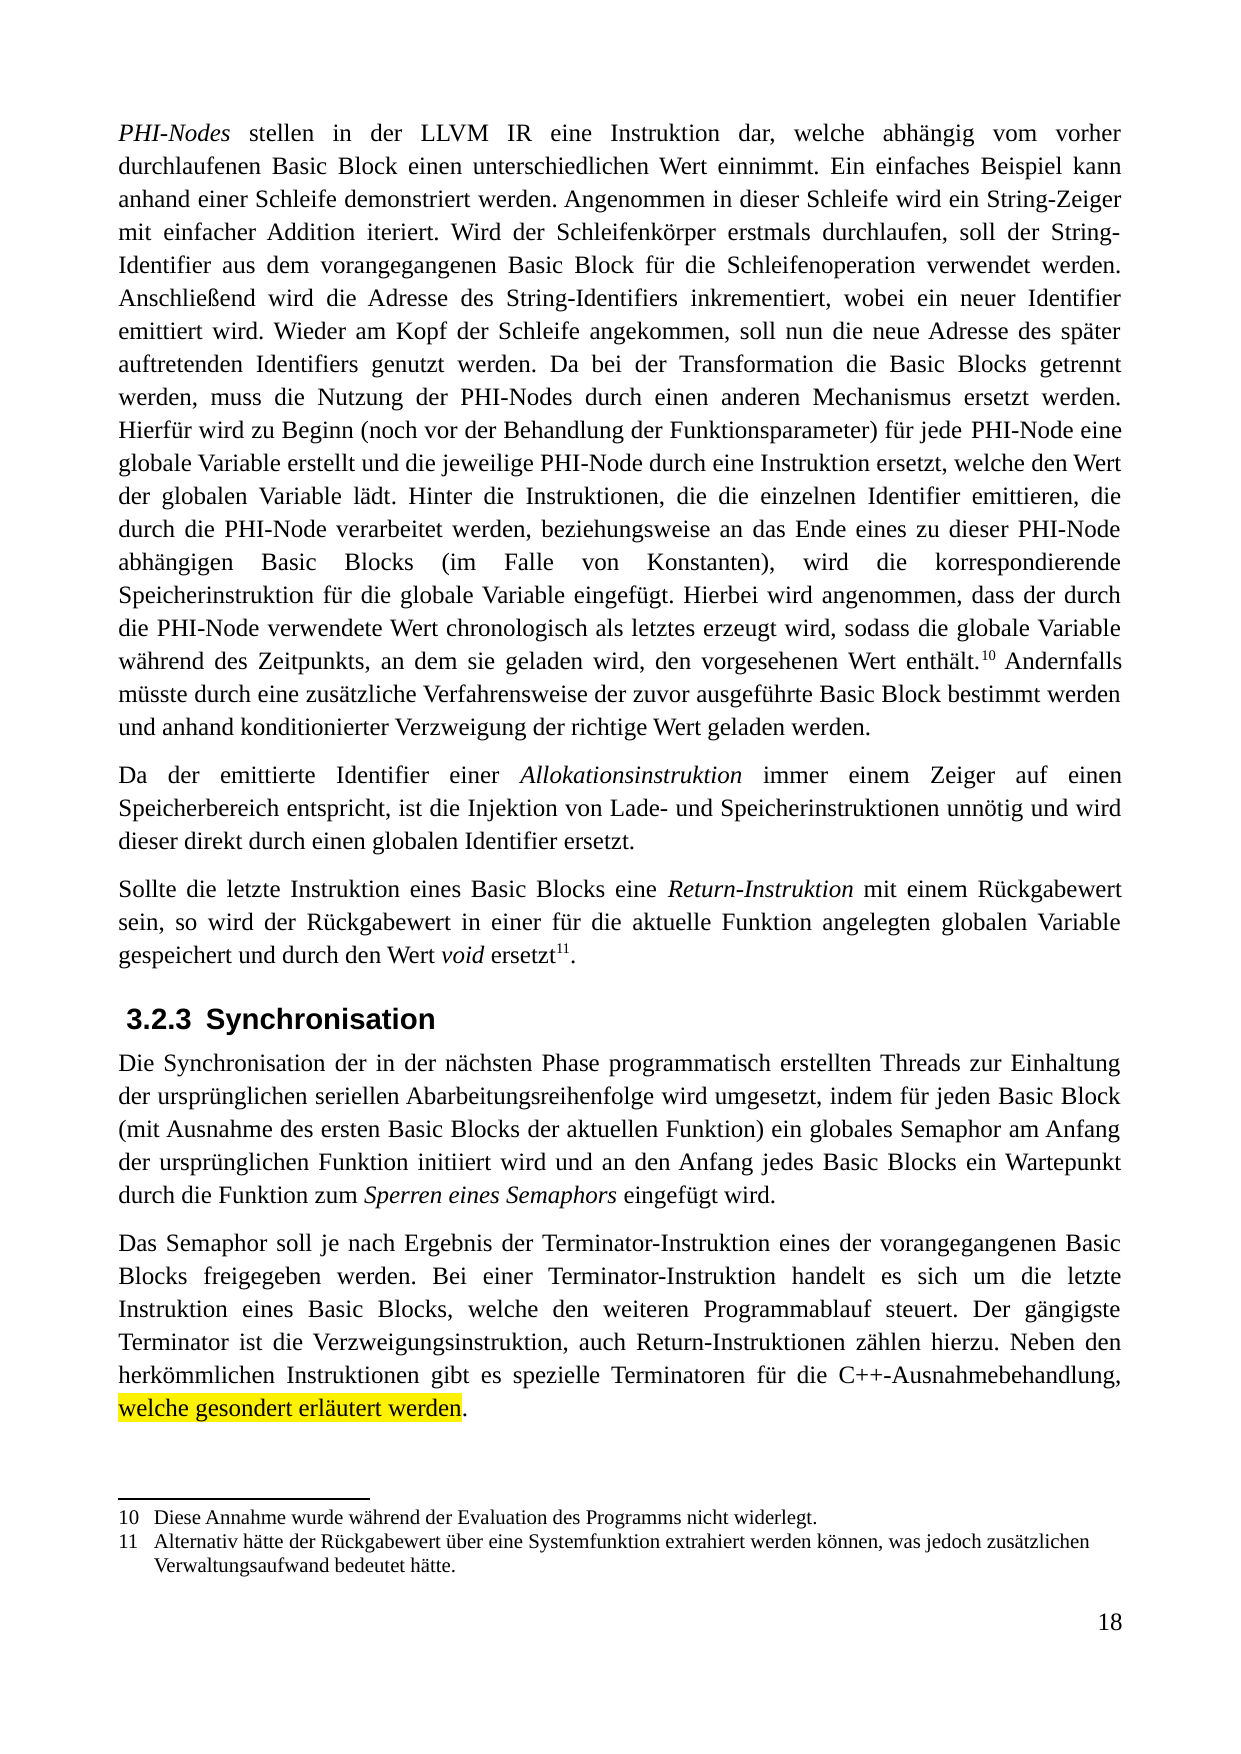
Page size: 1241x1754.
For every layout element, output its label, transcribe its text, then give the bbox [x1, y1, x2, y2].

text Alternativ hätte der Rückgabewert über eine Systemfunktion extrahiert werden können, was jedoch zusätzlichen Verwaltungsaufwand bedeutet hätte. [118, 1529, 1122, 1577]
text Diese Annahme wurde während der Evaluation des Programms nicht widerlegt. [118, 1505, 1122, 1529]
text Die Synchronisation der in der nächsten Phase programmatisch erstellten Threads zur Einhaltung der ursprünglichen seriellen Abarbeitungsreihenfolge wird umgesetzt, indem für jeden Basic Block (mit Ausnahme des ersten Basic Blocks der aktuellen Funktion) ein globales Semaphor am Anfang der ursprünglichen Funktion initiiert wird und an den Anfang jedes Basic Blocks ein Wartepunkt durch die Funktion zum Sperren eines Semaphors eingefügt wird. [118, 1048, 1122, 1209]
text Sollte die letzte Instruktion eines Basic Blocks eine Return-Instruktion mit einem Rückgabewert sein, so wird der Rückgabewert in einer für die aktuelle Funktion angelegten globalen Variable gespeichert und durch den Wert void ersetzt. [118, 874, 1122, 968]
text Da der emittierte Identifier einer Allokationsinstruktion immer einem Zeiger auf einen Speicherbereich entspricht, ist die Injektion von Lade- und Speicherinstruktionen unnötig und wird dieser direkt durch einen globalen Identifier ersetzt. [118, 760, 1122, 855]
text PHI-Nodes stellen in der LLVM IR eine Instruktion dar, welche abhängig vom vorher durchlaufenen Basic Block einen unterschiedlichen Wert einnimmt. Ein einfaches Beispiel kann anhand einer Schleife demonstriert werden. Angenommen in dieser Schleife wird ein String-Zeiger mit einfacher Addition iteriert. Wird der Schleifenkörper erstmals durchlaufen, soll der String-Identifier aus dem vorangegangenen Basic Block für die Schleifenoperation verwendet werden. Anschließend wird die Adresse des String-Identifiers inkrementiert, wobei ein neuer Identifier emittiert wird. Wieder am Kopf der Schleife angekommen, soll nun die neue Adresse des später auftretenden Identifiers genutzt werden. Da bei der Transformation die Basic Blocks getrennt werden, muss die Nutzung der PHI-Nodes durch einen anderen Mechanismus ersetzt werden. Hierfür wird zu Beginn (noch vor der Behandlung der Funktionsparameter) für jede PHI-Node eine globale Variable erstellt und die jeweilige PHI-Node durch eine Instruktion ersetzt, welche den Wert der globalen Variable lädt. Hinter die Instruktionen, die die einzelnen Identifier emittieren, die durch die PHI-Node verarbeitet werden, beziehungsweise an das Ende eines zu dieser PHI-Node abhängigen Basic Blocks (im Falle von Konstanten), wird die korrespondierende Speicherinstruktion für die globale Variable eingefügt. Hierbei wird angenommen, dass der durch die PHI-Node verwendete Wert chronologisch als letztes erzeugt wird, sodass die globale Variable während des Zeitpunkts, an dem sie geladen wird, den vorgesehenen Wert enthält. Andernfalls müsste durch eine zusätzliche Verfahrensweise der zuvor ausgeführte Basic Block bestimmt werden und anhand konditionierter Verzweigung der richtige Wert geladen werden. [118, 118, 1122, 741]
subtitle Synchronisation [118, 1002, 1122, 1036]
text Das Semaphor soll je nach Ergebnis der Terminator-Instruktion eines der vorangegangenen Basic Blocks freigegeben werden. Bei einer Terminator-Instruktion handelt es sich um die letzte Instruktion eines Basic Blocks, welche den weiteren Programmablauf steuert. Der gängigste Terminator ist die Verzweigungsinstruktion, auch Return-Instruktionen zählen hierzu. Neben den herkömmlichen Instruktionen gibt es spezielle Terminatoren für die C++-Ausnahmebehandlung, welche gesondert erläutert werden. [118, 1228, 1122, 1422]
